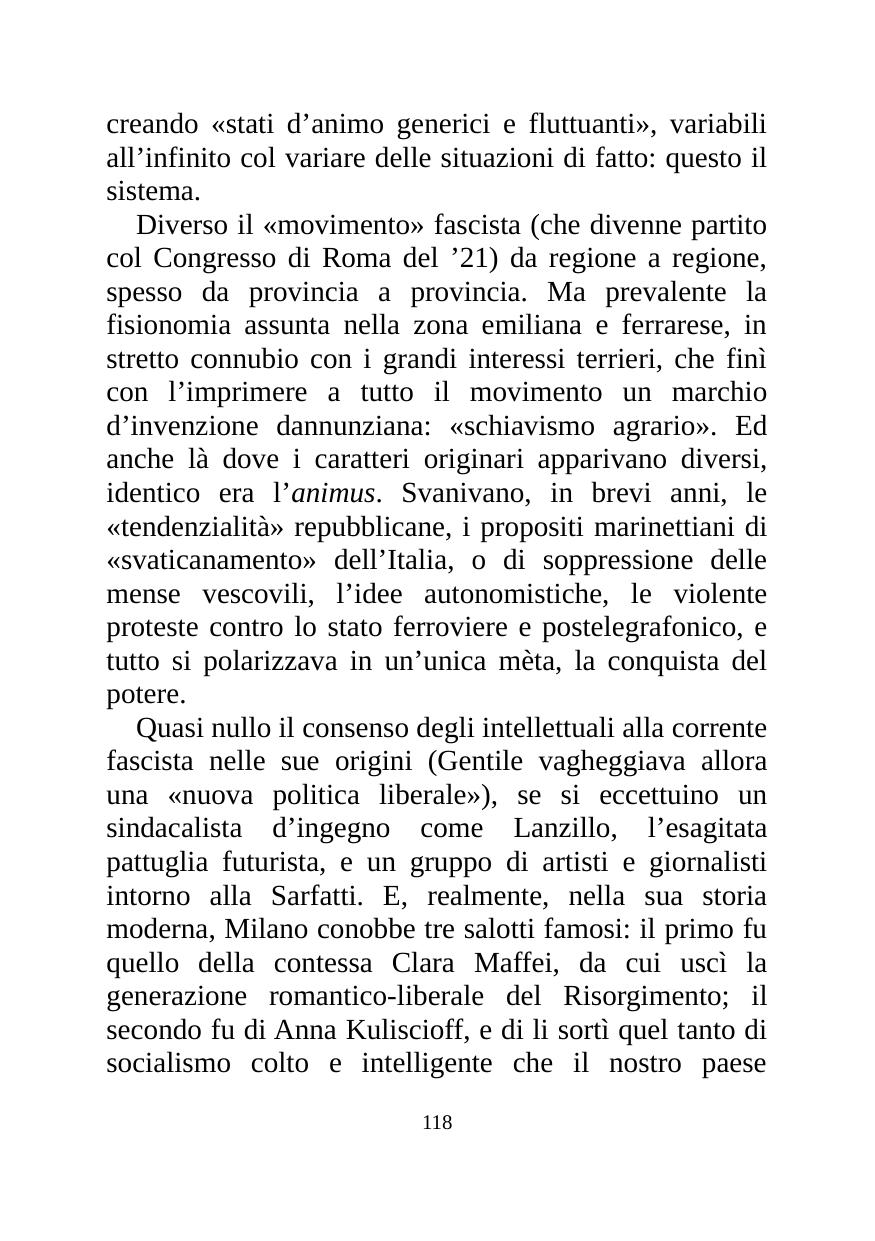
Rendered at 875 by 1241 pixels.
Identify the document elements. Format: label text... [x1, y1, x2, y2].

text creando «stati d’animo generici e fluttuanti», variabili all’infinito col variare delle situazioni di fatto: questo il sistema. [106, 106, 768, 207]
text Diverso il «movimento» fascista (che divenne partito col Congresso di Roma del ’21) da regione a regione, spesso da provincia a provincia. Ma prevalente la fisionomia assunta nella zona emiliana e ferrarese, in stretto connubio con i grandi interessi terrieri, che finì con l’imprimere a tutto il movimento un marchio d’invenzione dannunziana: «schiavismo agrario». Ed anche là dove i caratteri originari apparivano diversi, identico era l’animus. Svanivano, in brevi anni, le «tendenzialità» repubblicane, i propositi marinettiani di «svaticanamento» dell’Italia, o di soppressione delle mense vescovili, l’idee autonomistiche, le violente proteste contro lo stato ferroviere e postelegrafonico, e tutto si polarizzava in un’unica mèta, la conquista del potere. [106, 207, 768, 710]
text Quasi nullo il consenso degli intellettuali alla corrente fascista nelle sue origini (Gentile vagheggiava allora una «nuova politica liberale»), se si eccettuino un sindacalista d’ingegno come Lanzillo, l’esagitata pattuglia futurista, e un gruppo di artisti e giornalisti intorno alla Sarfatti. E, realmente, nella sua storia moderna, Milano conobbe tre salotti famosi: il primo fu quello della contessa Clara Maffei, da cui uscì la generazione romantico-liberale del Risorgimento; il secondo fu di Anna Kuliscioff, e di li sortì quel tanto di socialismo colto e intelligente che il nostro paese [106, 710, 768, 1079]
